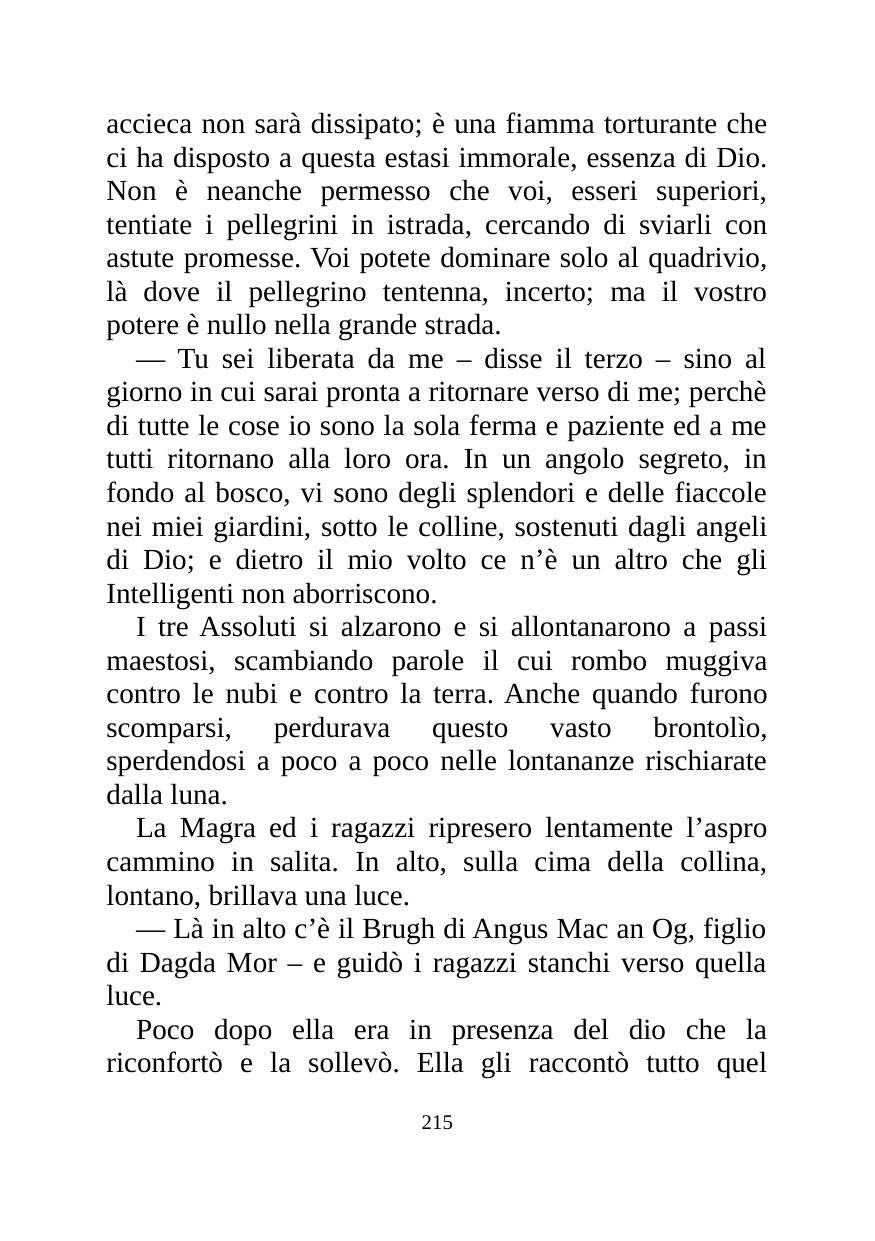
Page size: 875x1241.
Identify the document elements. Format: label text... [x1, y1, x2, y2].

text La Magra ed i ragazzi ripresero lentamente l’aspro cammino in salita. In alto, sulla cima della collina, lontano, brillava una luce. [106, 811, 768, 911]
text Poco dopo ella era in presenza del dio che la riconfortò e la sollevò. Ella gli raccontò tutto quel [106, 1012, 768, 1079]
text — Là in alto c’è il Brugh di Angus Mac an Og, figlio di Dagda Mor – e guidò i ragazzi stanchi verso quella luce. [106, 911, 768, 1012]
text I tre Assoluti si alzarono e si allontanarono a passi maestosi, scambiando parole il cui rombo muggiva contro le nubi e contro la terra. Anche quando furono scomparsi, perdurava questo vasto brontolìo, sperdendosi a poco a poco nelle lontananze rischiarate dalla luna. [106, 609, 768, 811]
text — Tu sei liberata da me – disse il terzo – sino al giorno in cui sarai pronta a ritornare verso di me; perchè di tutte le cose io sono la sola ferma e paziente ed a me tutti ritornano alla loro ora. In un angolo segreto, in fondo al bosco, vi sono degli splendori e delle fiaccole nei miei giardini, sotto le colline, sostenuti dagli angeli di Dio; e dietro il mio volto ce n’è un altro che gli Intelligenti non aborriscono. [106, 341, 768, 609]
text accieca non sarà dissipato; è una fiamma torturante che ci ha disposto a questa estasi immorale, essenza di Dio. Non è neanche permesso che voi, esseri superiori, tentiate i pellegrini in istrada, cercando di sviarli con astute promesse. Voi potete dominare solo al quadrivio, là dove il pellegrino tentenna, incerto; ma il vostro potere è nullo nella grande strada. [106, 106, 768, 341]
